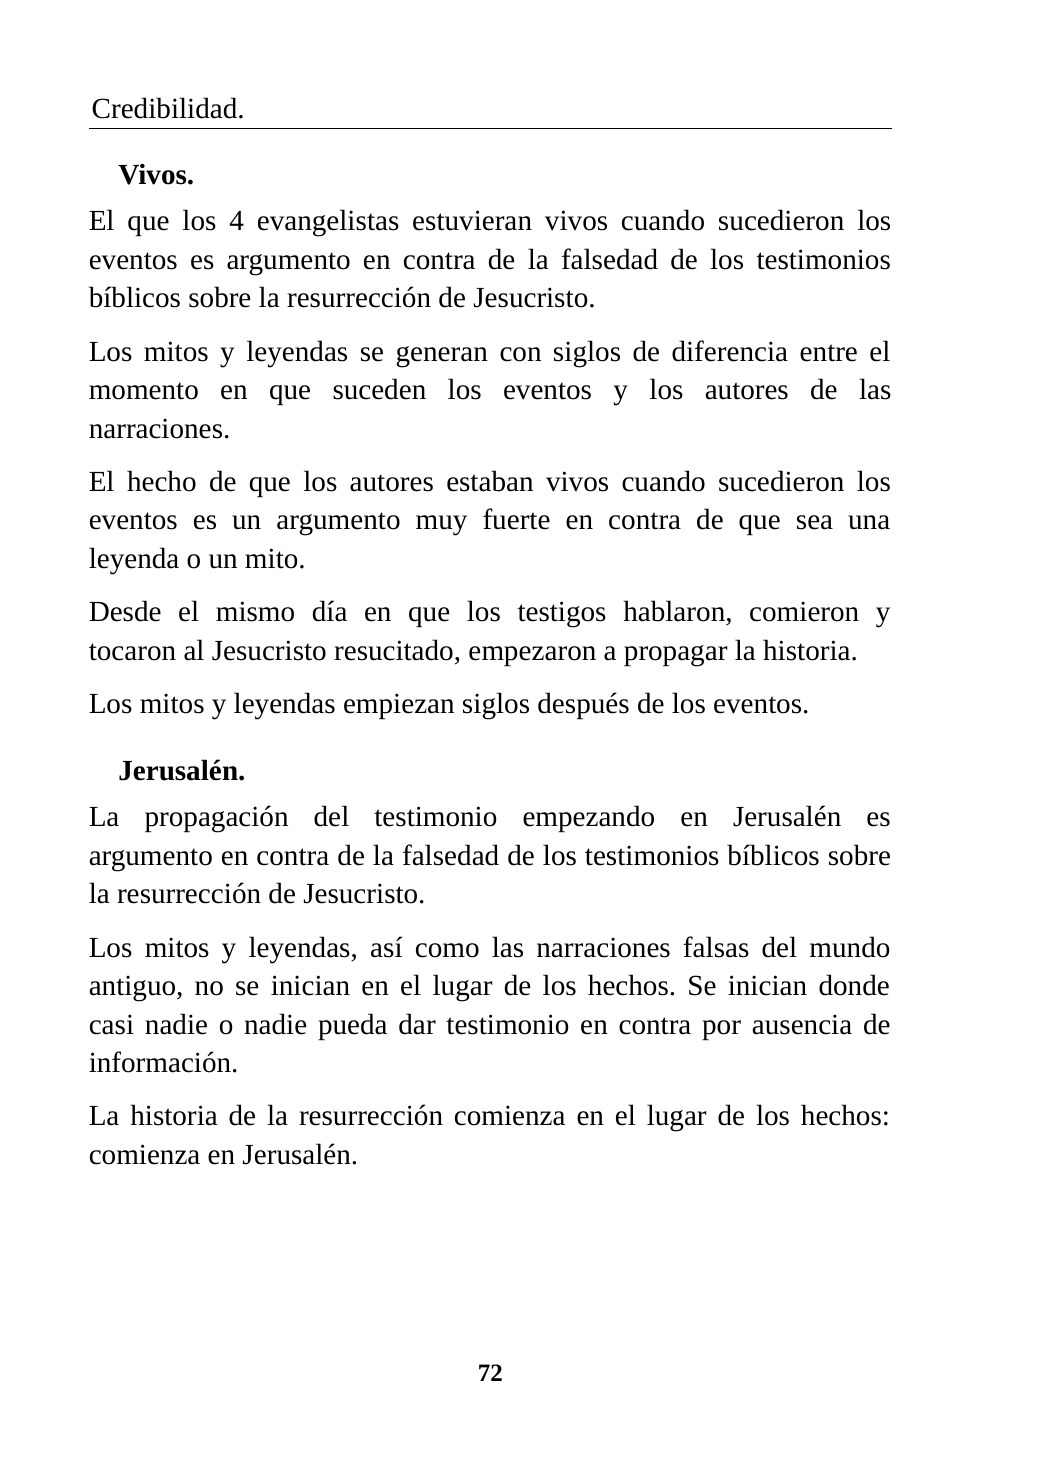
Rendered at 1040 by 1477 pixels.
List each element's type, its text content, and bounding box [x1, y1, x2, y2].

text Los mitos y leyendas se generan con siglos de diferencia entre el momento en que suceden los eventos y los autores de las narraciones. [88, 334, 892, 444]
text El que los 4 evangelistas estuvieran vivos cuando sucedieron los eventos es argumento en contra de la falsedad de los testimonios bíblicos sobre la resurrección de Jesucristo. [88, 203, 892, 314]
subtitle Jerusalén. [118, 753, 892, 787]
text Los mitos y leyendas, así como las narraciones falsas del mundo antiguo, no se inician en el lugar de los hechos. Se inician donde casi nadie o nadie pueda dar testimonio en contra por ausencia de información. [88, 930, 892, 1079]
text La propagación del testimonio empezando en Jerusalén es argumento en contra de la falsedad de los testimonios bíblicos sobre la resurrección de Jesucristo. [88, 799, 892, 910]
subtitle Vivos. [118, 157, 892, 191]
text El hecho de que los autores estaban vivos cuando sucedieron los eventos es un argumento muy fuerte en contra de que sea una leyenda o un mito. [88, 464, 892, 574]
text Desde el mismo día en que los testigos hablaron, comieron y tocaron al Jesucristo resucitado, empezaron a propagar la historia. [88, 594, 892, 666]
text La historia de la resurrección comienza en el lugar de los hechos: comienza en Jerusalén. [88, 1098, 892, 1171]
text Los mitos y leyendas empiezan siglos después de los eventos. [88, 686, 892, 719]
